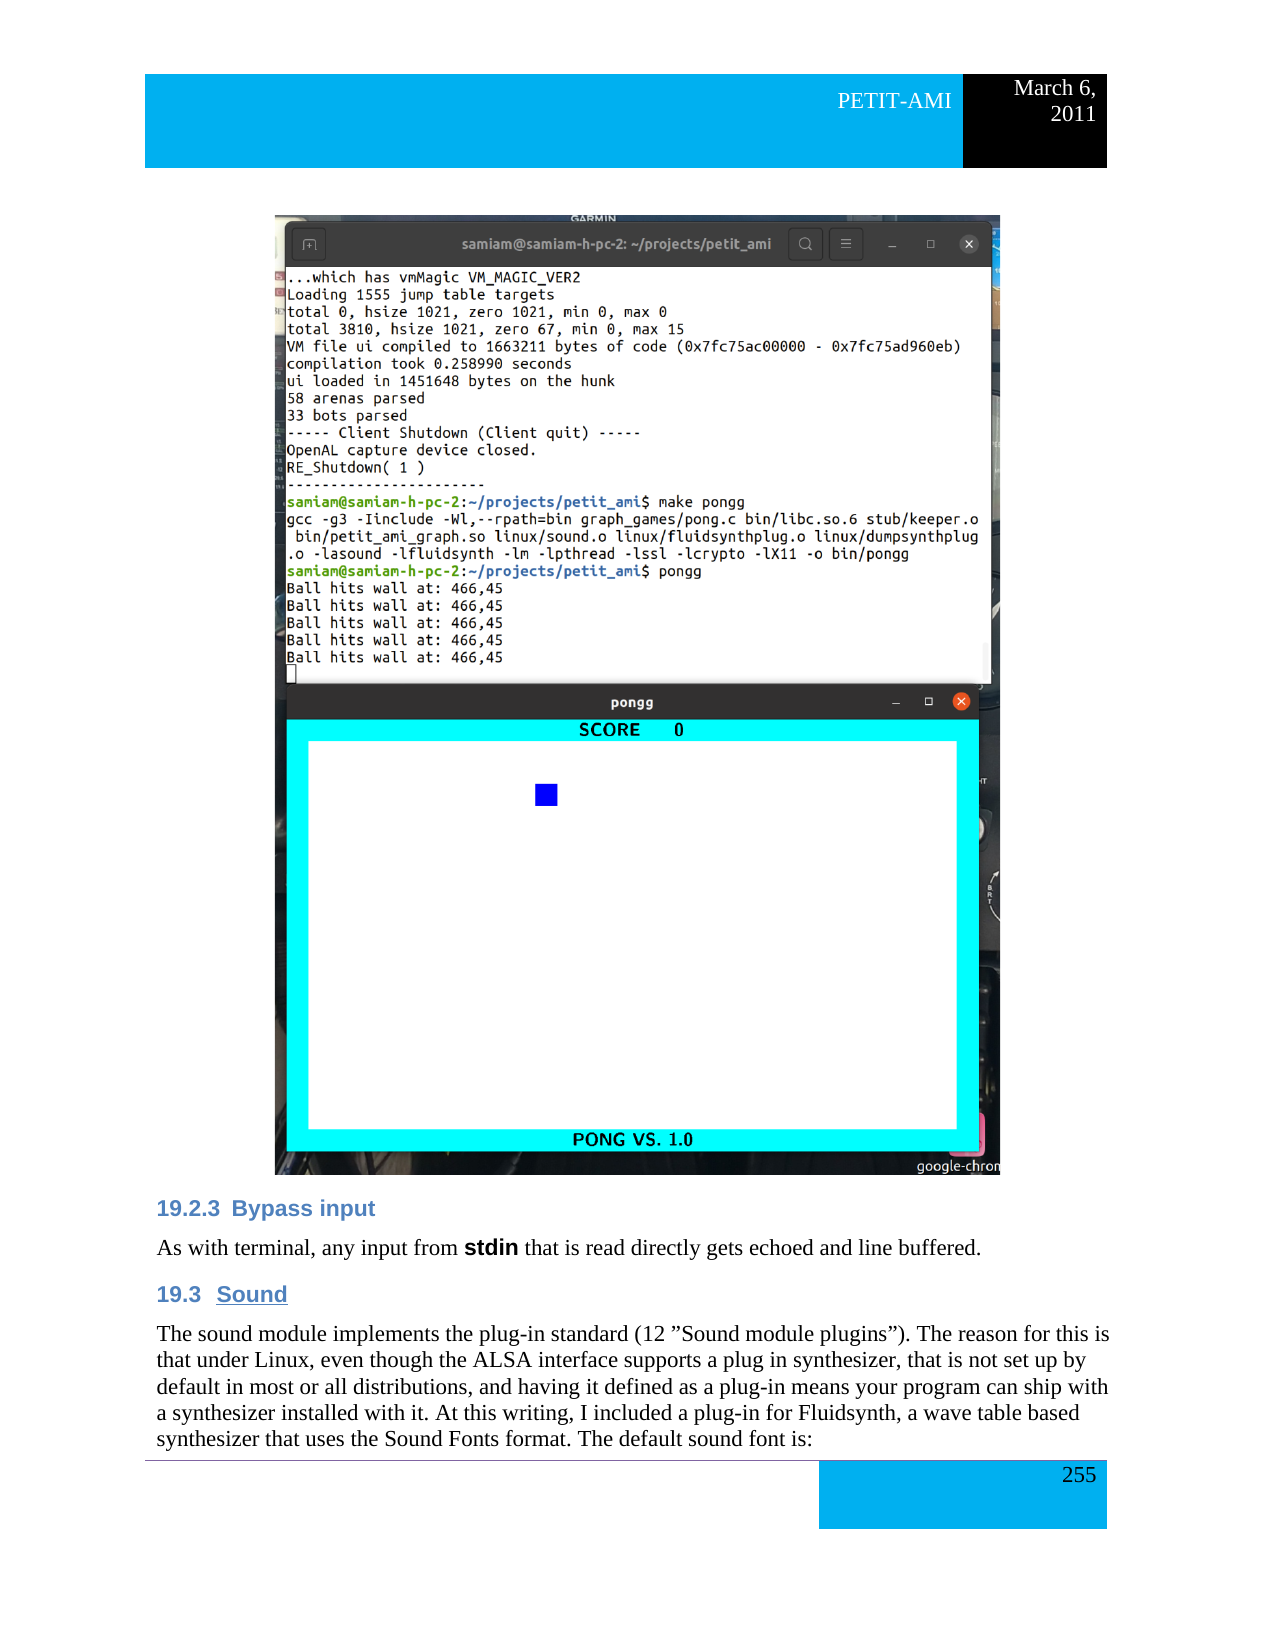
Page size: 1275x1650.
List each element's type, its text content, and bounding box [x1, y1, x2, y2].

picture [274, 215, 1001, 1175]
text The sound module implements the plug-in standard (12 ”Sound module plugins”). The reason for this is that under Linux, even though the ALSA interface supports a plug in synthesizer, that is not set up by default in most or all distributions, and having it defined as a plug-in means your program can ship with a synthesizer installed with it. At this writing, I included a plug-in for Fluidsynth, a wave table based synthesizer that uses the Sound Fonts format. The default sound font is: [156, 1320, 1118, 1452]
text As with terminal, any input from stdin that is read directly gets echoed and line buffered. [156, 1234, 1118, 1260]
subtitle Bypass input [156, 1195, 1118, 1221]
subtitle Sound [156, 1281, 1118, 1308]
